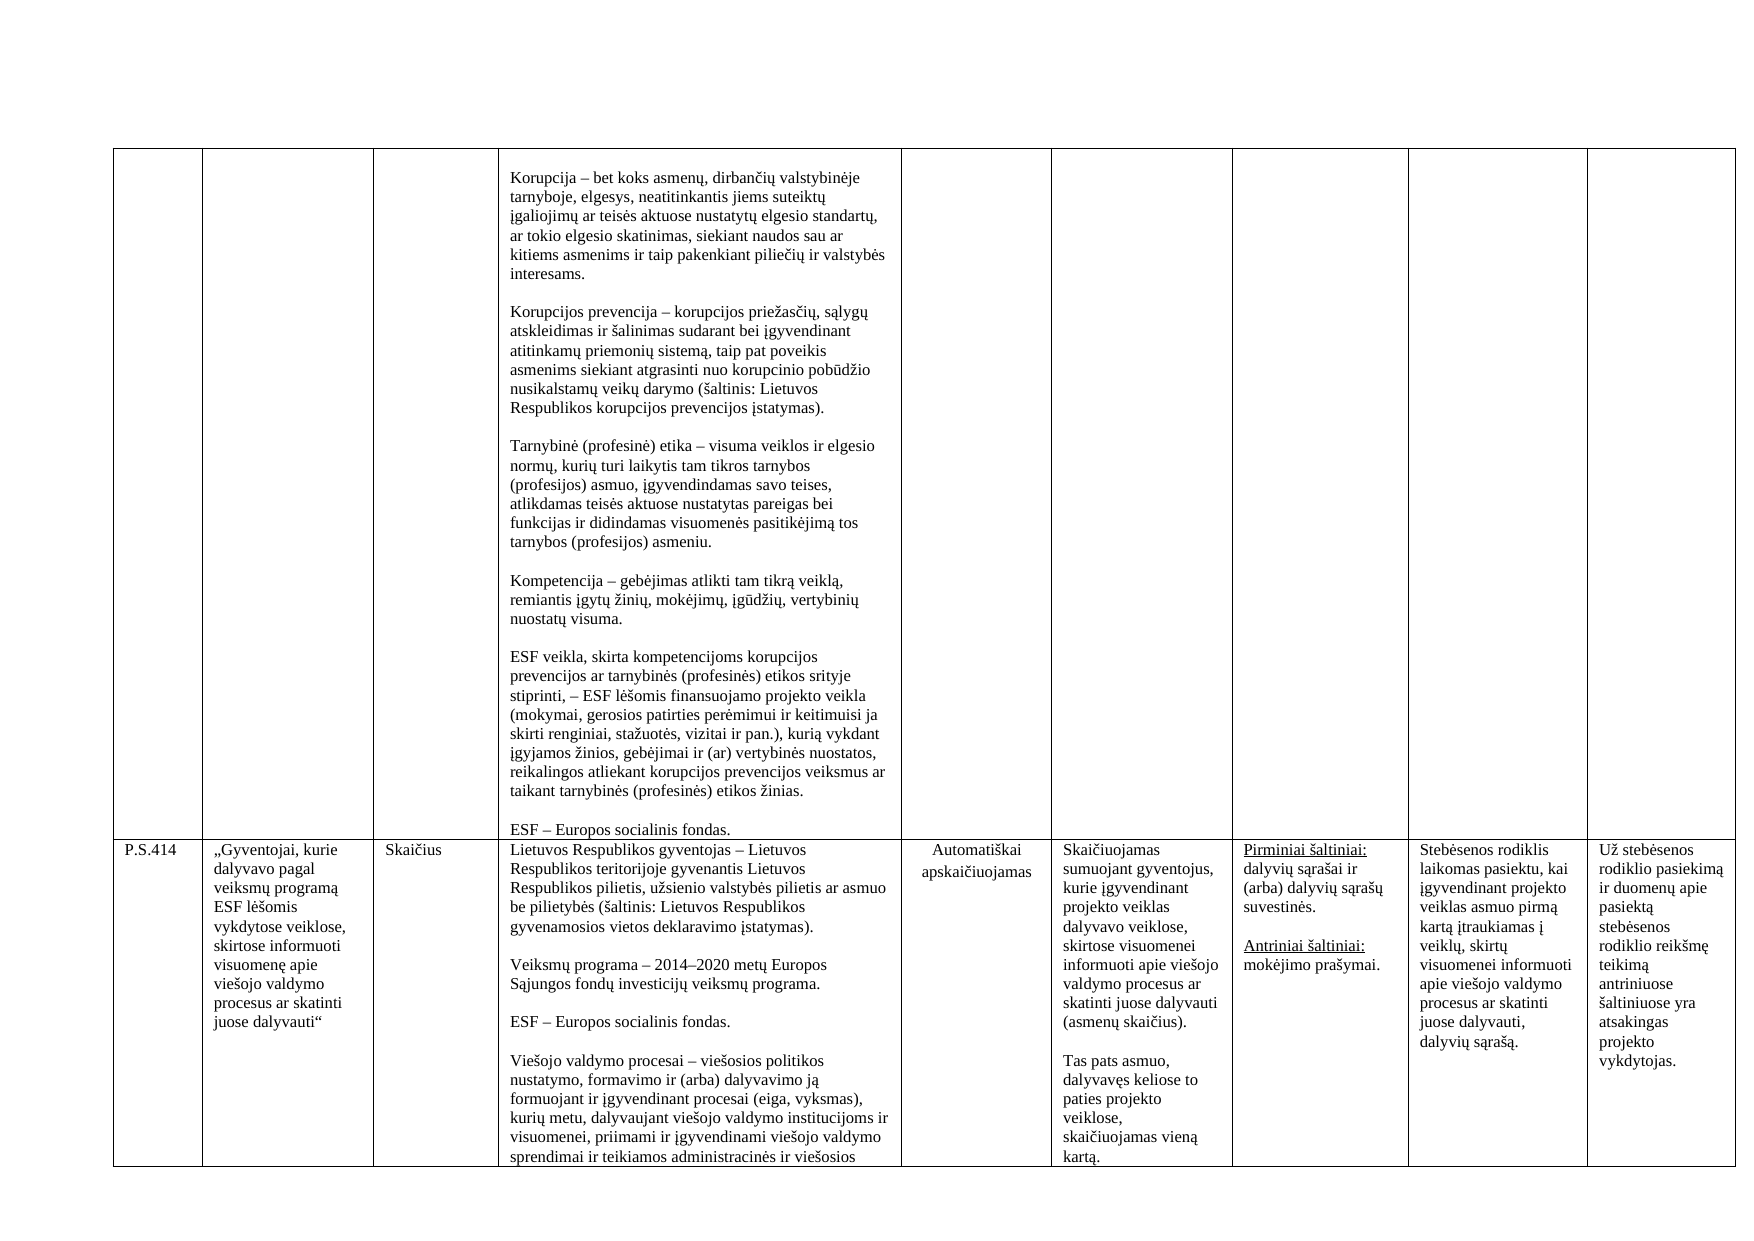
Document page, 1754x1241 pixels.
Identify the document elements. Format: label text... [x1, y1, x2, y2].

table_cell [1409, 149, 1587, 839]
table_cell Korupcija – bet koks asmenų, dirbančių valstybinėje tarnyboje, elgesys, neatitinkantis jiems suteiktų įgaliojimų ar teisės aktuose nustatytų elgesio standartų, ar tokio elgesio skatinimas, siekiant naudos sau ar kitiems asmenims ir taip pakenkiant piliečių ir valstybės interesams. Korupcijos prevencija – korupcijos priežasčių, sąlygų atskleidimas ir šalinimas sudarant bei įgyvendinant atitinkamų priemonių sistemą, taip pat poveikis asmenims siekiant atgrasinti nuo korupcinio pobūdžio nusikalstamų veikų darymo (šaltinis: Lietuvos Respublikos korupcijos prevencijos įstatymas). Tarnybinė (profesinė) etika – visuma veiklos ir elgesio normų, kurių turi laikytis tam tikros tarnybos (profesijos) asmuo, įgyvendindamas savo teises, atlikdamas teisės aktuose nustatytas pareigas bei funkcijas ir didindamas visuomenės pasitikėjimą tos tarnybos (profesijos) asmeniu. Kompetencija – gebėjimas atlikti tam tikrą veiklą, remiantis įgytų žinių, mokėjimų, įgūdžių, vertybinių nuostatų visuma. ESF veikla, skirta kompetencijoms korupcijos prevencijos ar tarnybinės (profesinės) etikos srityje stiprinti, – ESF lėšomis finansuojamo projekto veikla (mokymai, gerosios patirties perėmimui ir keitimuisi ja skirti renginiai, stažuotės, vizitai ir pan.), kurią vykdant įgyjamos žinios, gebėjimai ir (ar) vertybinės nuostatos, reikalingos atliekant korupcijos prevencijos veiksmus ar taikant tarnybinės (profesinės) etikos žinias. ESF – Europos socialinis fondas. [499, 149, 901, 839]
table_cell [1588, 149, 1735, 839]
table_cell [203, 149, 373, 839]
table_cell Skaičiuojamas sumuojant gyventojus, kurie įgyvendinant projekto veiklas dalyvavo veiklose, skirtose visuomenei informuoti apie viešojo valdymo procesus ar skatinti juose dalyvauti (asmenų skaičius). Tas pats asmuo, dalyvavęs keliose to paties projekto veiklose, skaičiuojamas vieną kartą. [1052, 840, 1232, 1166]
table_cell Skaičius [374, 840, 498, 1166]
table_cell [374, 149, 498, 839]
table_cell [902, 149, 1051, 839]
table_cell [1052, 149, 1232, 839]
table_cell Pirminiai šaltiniai: dalyvių sąrašai ir (arba) dalyvių sąrašų suvestinės. Antriniai šaltiniai: mokėjimo prašymai. [1233, 840, 1408, 1166]
table_cell [114, 149, 202, 839]
table_cell Lietuvos Respublikos gyventojas – Lietuvos Respublikos teritorijoje gyvenantis Lietuvos Respublikos pilietis, užsienio valstybės pilietis ar asmuo be pilietybės (šaltinis: Lietuvos Respublikos gyvenamosios vietos deklaravimo įstatymas). Veiksmų programa – 2014–2020 metų Europos Sąjungos fondų investicijų veiksmų programa. ESF – Europos socialinis fondas. Viešojo valdymo procesai – viešosios politikos nustatymo, formavimo ir (arba) dalyvavimo ją formuojant ir įgyvendinant procesai (eiga, vyksmas), kurių metu, dalyvaujant viešojo valdymo institucijoms ir visuomenei, priimami ir įgyvendinami viešojo valdymo sprendimai ir teikiamos administracinės ir viešosios [499, 840, 901, 1166]
table_cell [1233, 149, 1408, 839]
table_cell „Gyventojai, kurie dalyvavo pagal veiksmų programą ESF lėšomis vykdytose veiklose, skirtose informuoti visuomenę apie viešojo valdymo procesus ar skatinti juose dalyvauti“ [203, 840, 373, 1166]
table_cell Už stebėsenos rodiklio pasiekimą ir duomenų apie pasiektą stebėsenos rodiklio reikšmę teikimą antriniuose šaltiniuose yra atsakingas projekto vykdytojas. [1588, 840, 1735, 1166]
table_cell Automatiškai apskaičiuojamas [902, 840, 1051, 1166]
table_cell P.S.414 [114, 840, 202, 1166]
table_cell Stebėsenos rodiklis laikomas pasiektu, kai įgyvendinant projekto veiklas asmuo pirmą kartą įtraukiamas į veiklų, skirtų visuomenei informuoti apie viešojo valdymo procesus ar skatinti juose dalyvauti, dalyvių sąrašą. [1409, 840, 1587, 1166]
